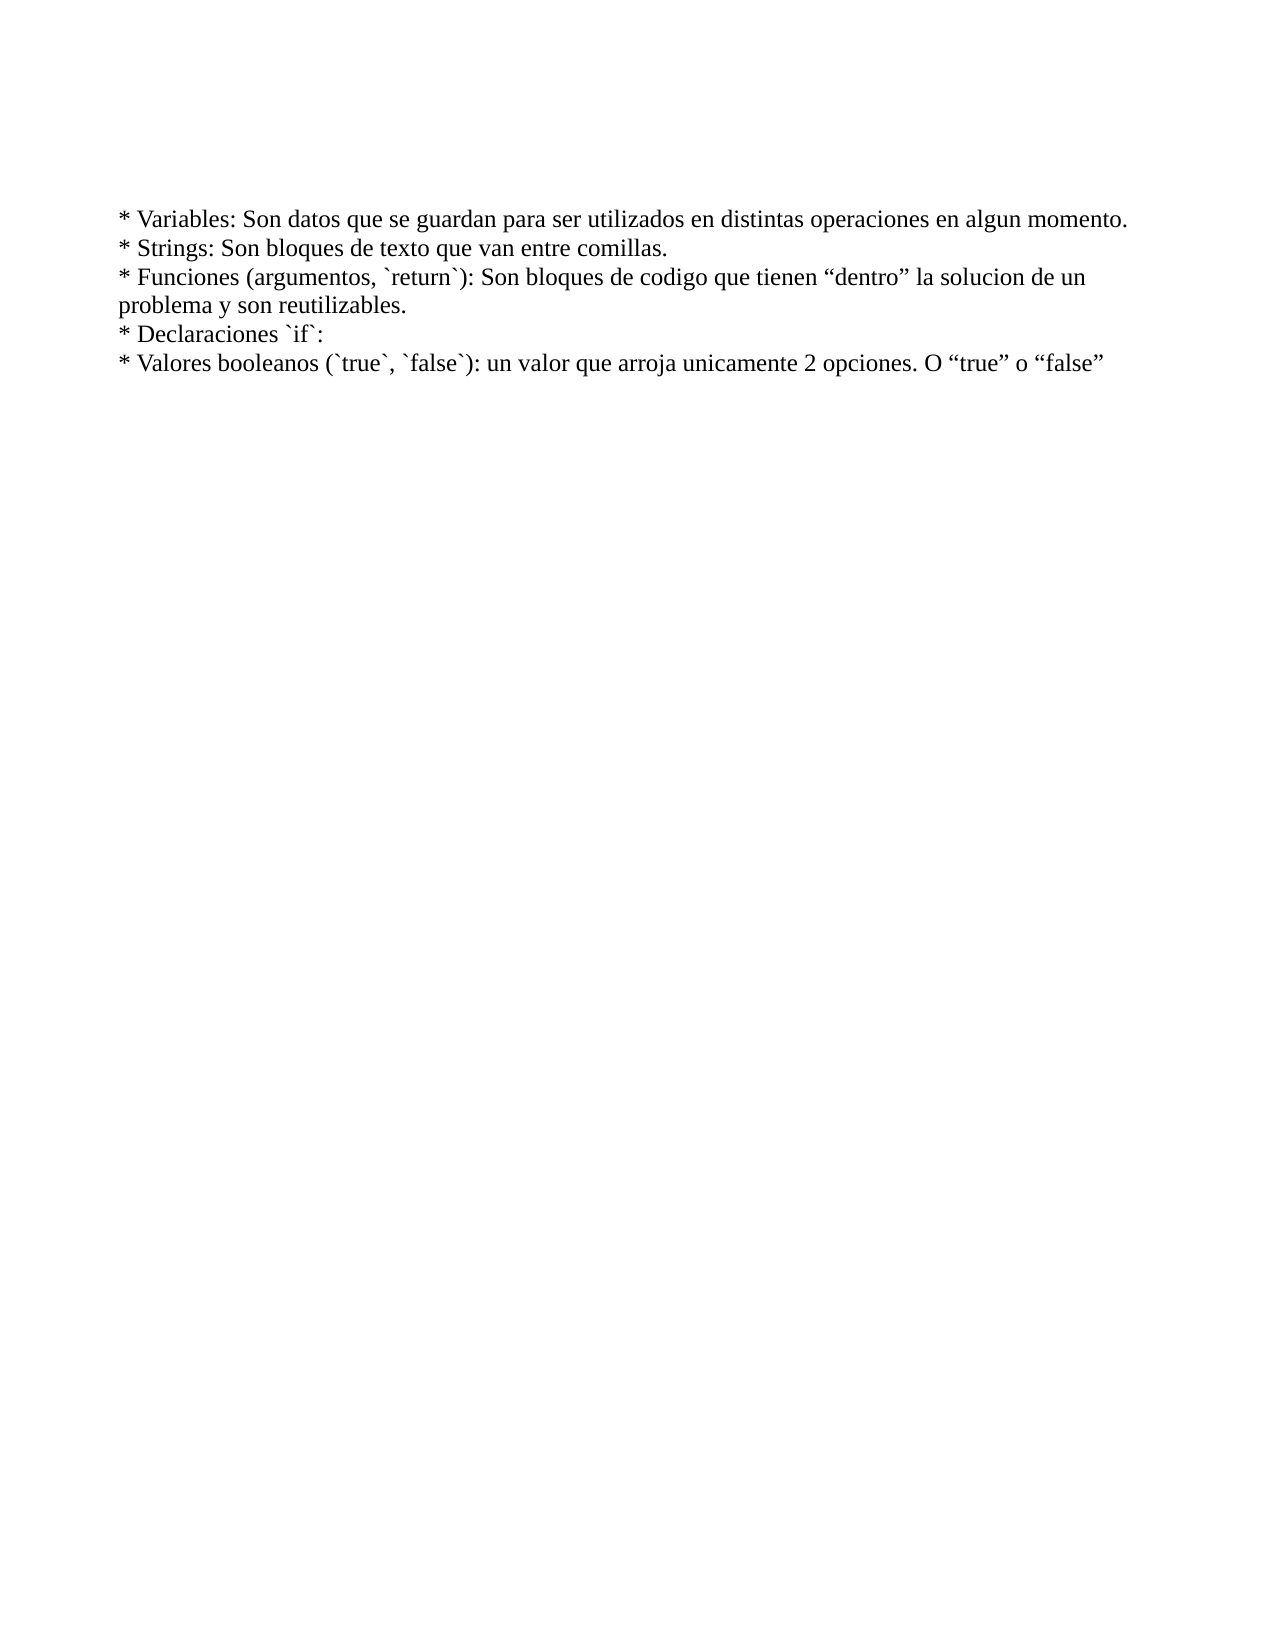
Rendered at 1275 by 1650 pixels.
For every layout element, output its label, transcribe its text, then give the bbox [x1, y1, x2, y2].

text * Funciones (argumentos, `return`): Son bloques de codigo que tienen “dentro” la solucion de un problema y son reutilizables. [118, 262, 1157, 319]
text * Strings: Son bloques de texto que van entre comillas. [118, 233, 1157, 262]
text * Variables: Son datos que se guardan para ser utilizados en distintas operaciones en algun momento. [118, 118, 1157, 233]
text * Valores booleanos (`true`, `false`): un valor que arroja unicamente 2 opciones. O “true” o “false” [118, 348, 1157, 406]
text * Declaraciones `if`: [118, 319, 1157, 348]
